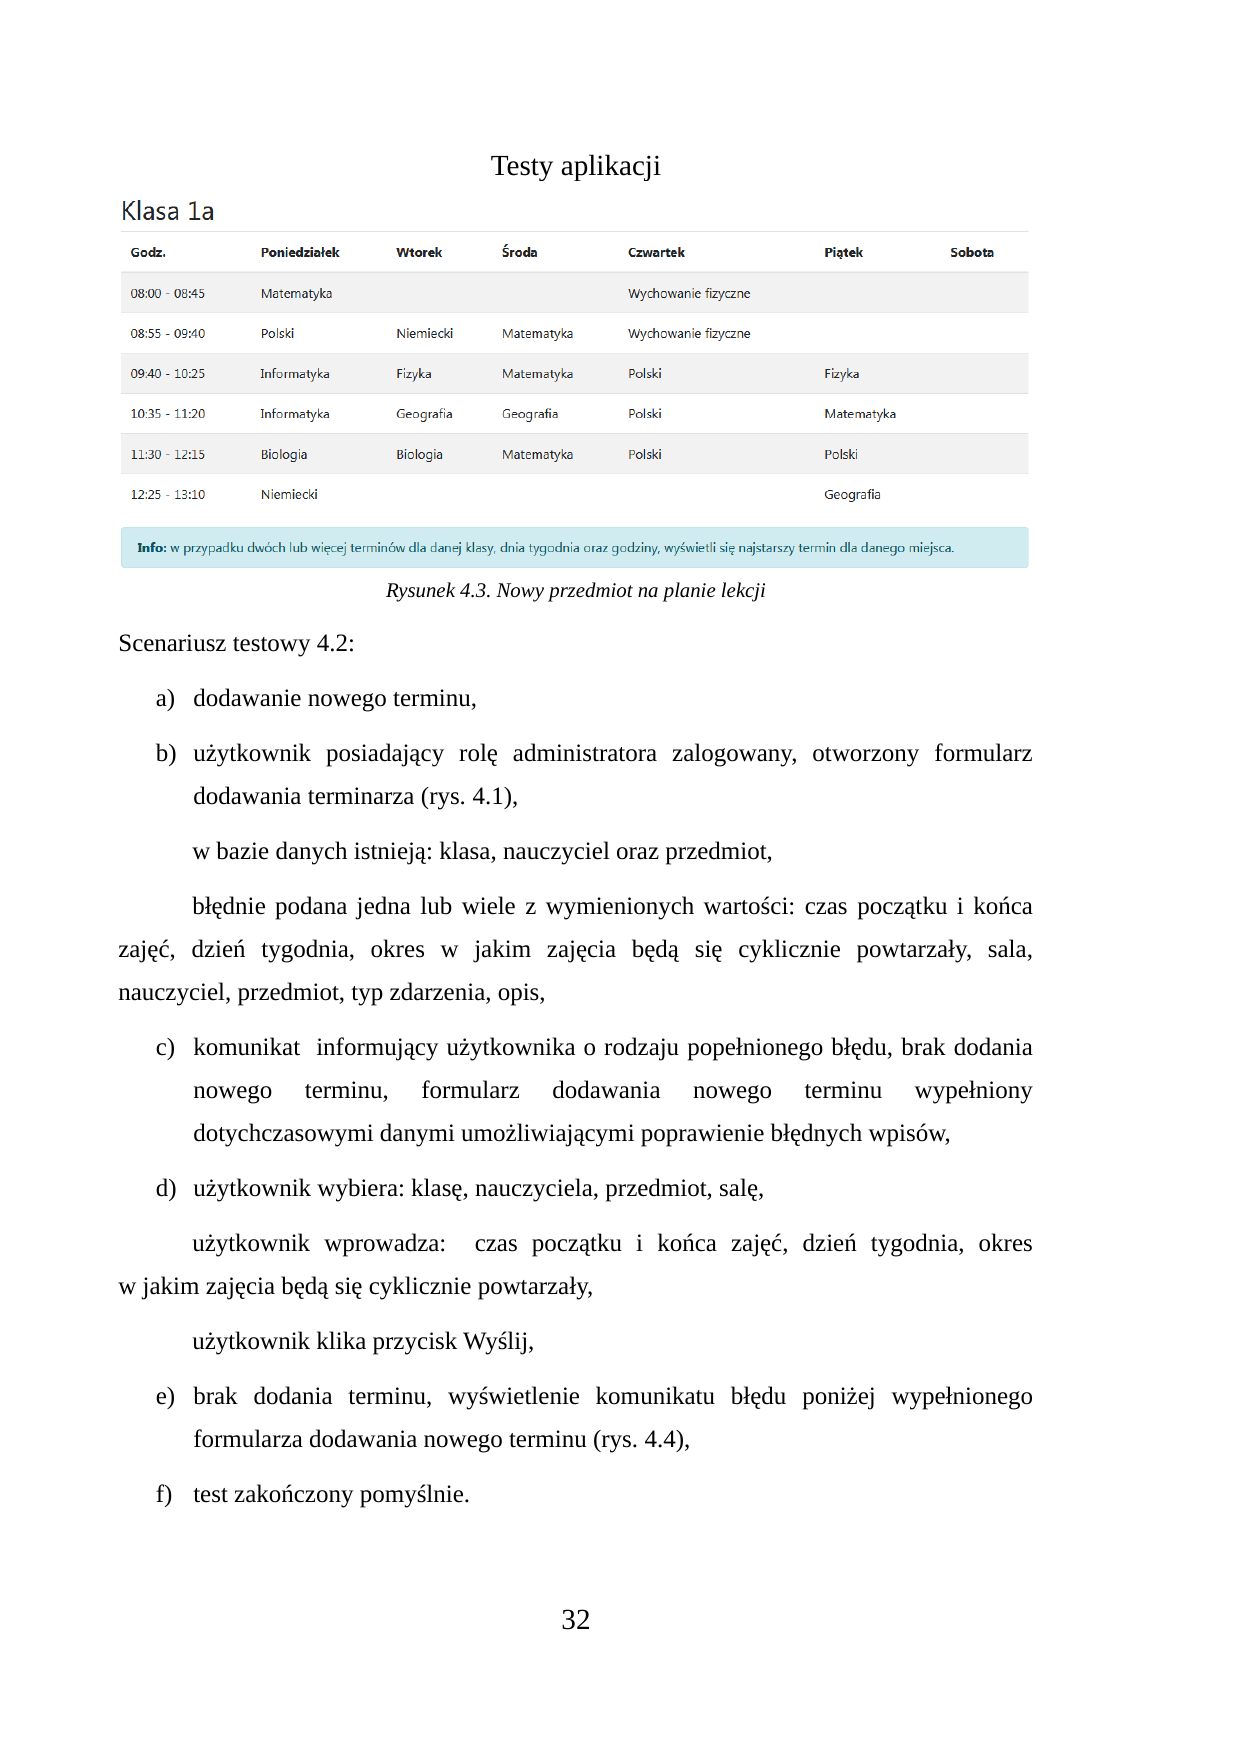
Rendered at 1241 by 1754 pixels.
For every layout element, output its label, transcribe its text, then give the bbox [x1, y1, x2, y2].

text użytkownik klika przycisk Wyślij, [118, 1326, 1033, 1355]
list dodawanie nowego terminu, [156, 683, 1033, 712]
text błędnie podana jedna lub wiele z wymienionych wartości: czas początku i końca zajęć, dzień tygodnia, okres w jakim zajęcia będą się cyklicznie powtarzały, sala, nauczyciel, przedmiot, typ zdarzenia, opis, [118, 891, 1033, 1006]
picture [119, 193, 1033, 574]
list użytkownik posiadający rolę administratora zalogowany, otworzony formularz dodawania terminarza (rys. 4.1), [156, 738, 1033, 810]
list komunikat informujący użytkownika o rodzaju popełnionego błędu, brak dodania nowego terminu, formularz dodawania nowego terminu wypełniony dotychczasowymi danymi umożliwiającymi poprawienie błędnych wpisów, [156, 1032, 1033, 1147]
text Scenariusz testowy 4.2: [118, 628, 1033, 657]
text w bazie danych istnieją: klasa, nauczyciel oraz przedmiot, [118, 836, 1033, 865]
list brak dodania terminu, wyświetlenie komunikatu błędu poniżej wypełnionego formularza dodawania nowego terminu (rys. 4.4), [156, 1381, 1033, 1453]
text użytkownik wprowadza: czas początku i końca zajęć, dzień tygodnia, okres w jakim zajęcia będą się cyklicznie powtarzały, [118, 1228, 1033, 1300]
text Rysunek 4.3. Nowy przedmiot na planie lekcji [119, 574, 1033, 602]
list test zakończony pomyślnie. [156, 1479, 1033, 1508]
list użytkownik wybiera: klasę, nauczyciela, przedmiot, salę, [156, 1173, 1033, 1202]
